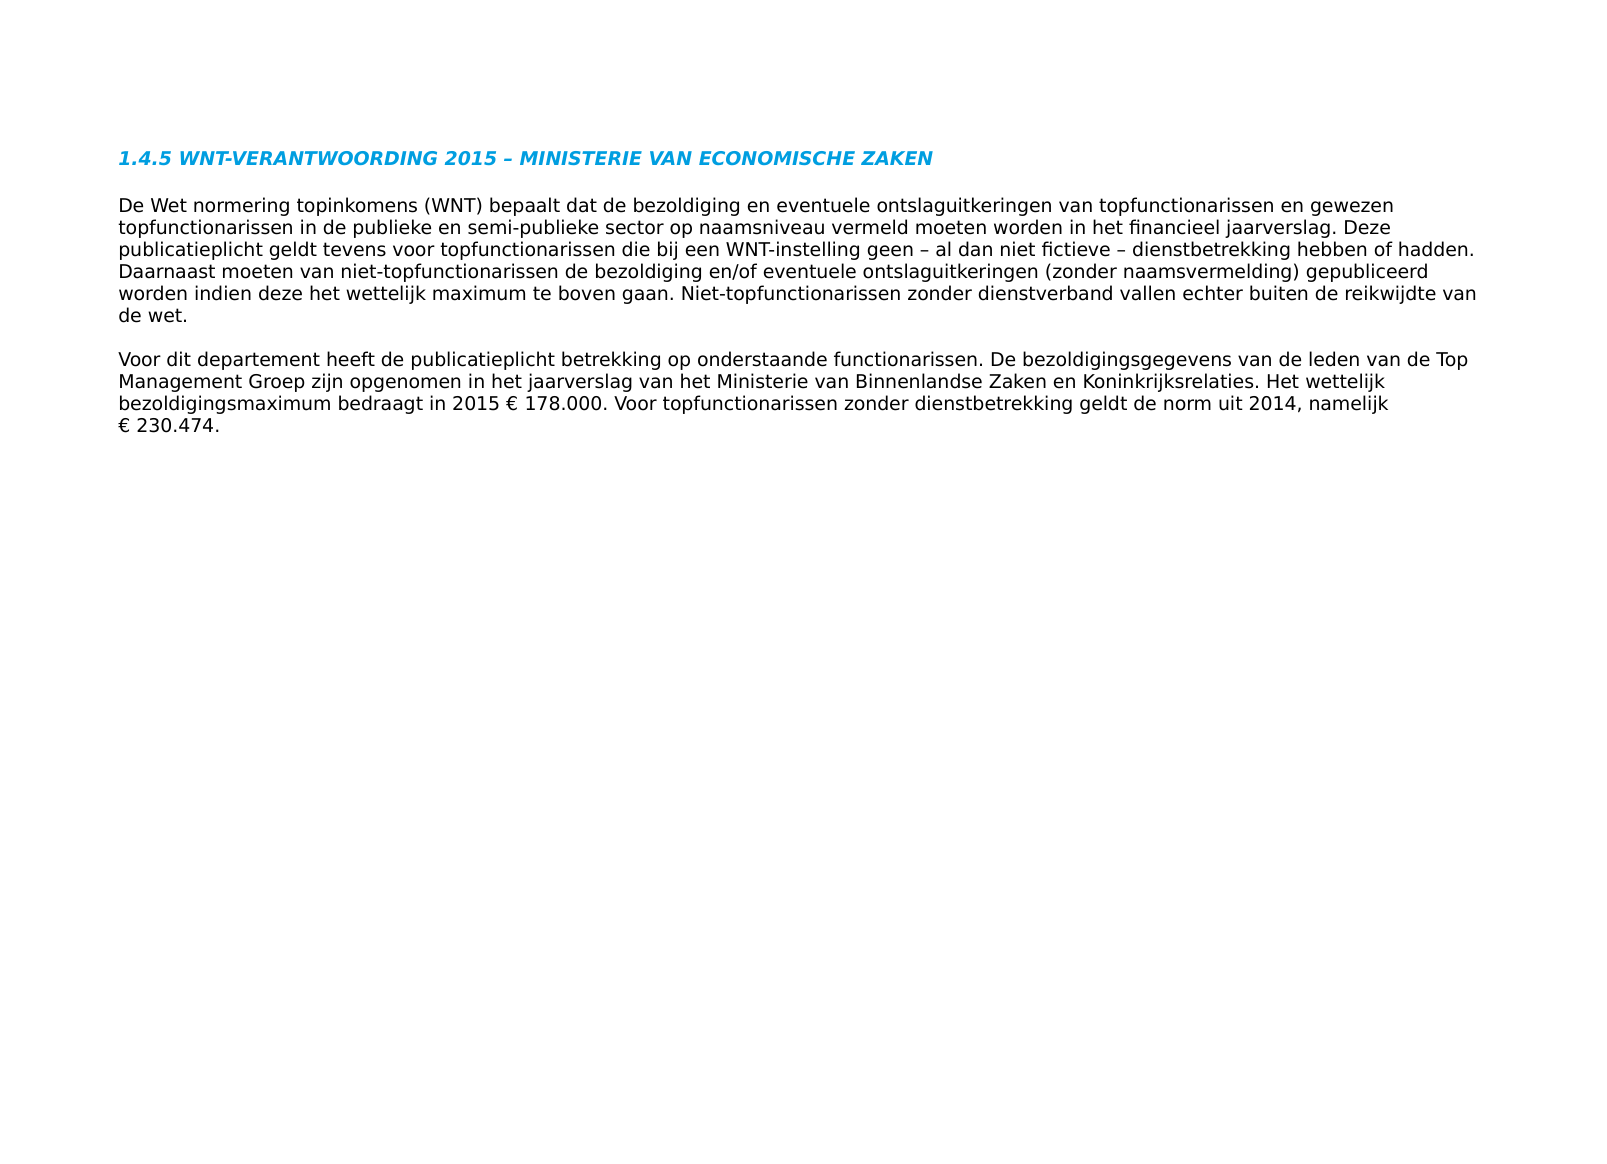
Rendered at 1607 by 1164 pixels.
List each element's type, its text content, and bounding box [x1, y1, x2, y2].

text Voor dit departement heeft de publicatieplicht betrekking op onderstaande functionarissen. De bezoldigingsgegevens van de leden van de Top Management Groep zijn opgenomen in het jaarverslag van het Ministerie van Binnenlandse Zaken en Koninkrijksrelaties. Het wettelijk bezoldigingsmaximum bedraagt in 2015 € 178.000. Voor topfunctionarissen zonder dienstbetrekking geldt de norm uit 2014, namelijk € 230.474. [118, 349, 1488, 437]
subtitle 1.4.5 WNT-VERANTWOORDING 2015 – MINISTERIE VAN ECONOMISCHE ZAKEN [118, 148, 1488, 170]
text De Wet normering topinkomens (WNT) bepaalt dat de bezoldiging en eventuele ontslaguitkeringen van topfunctionarissen en gewezen topfunctionarissen in de publieke en semi-publieke sector op naamsniveau vermeld moeten worden in het financieel jaarverslag. Deze publicatieplicht geldt tevens voor topfunctionarissen die bij een WNT-instelling geen – al dan niet fictieve – dienstbetrekking hebben of hadden. Daarnaast moeten van niet-topfunctionarissen de bezoldiging en/of eventuele ontslaguitkeringen (zonder naamsvermelding) gepubliceerd worden indien deze het wettelijk maximum te boven gaan. Niet-topfunctionarissen zonder dienstverband vallen echter buiten de reikwijdte van de wet. [118, 195, 1488, 327]
